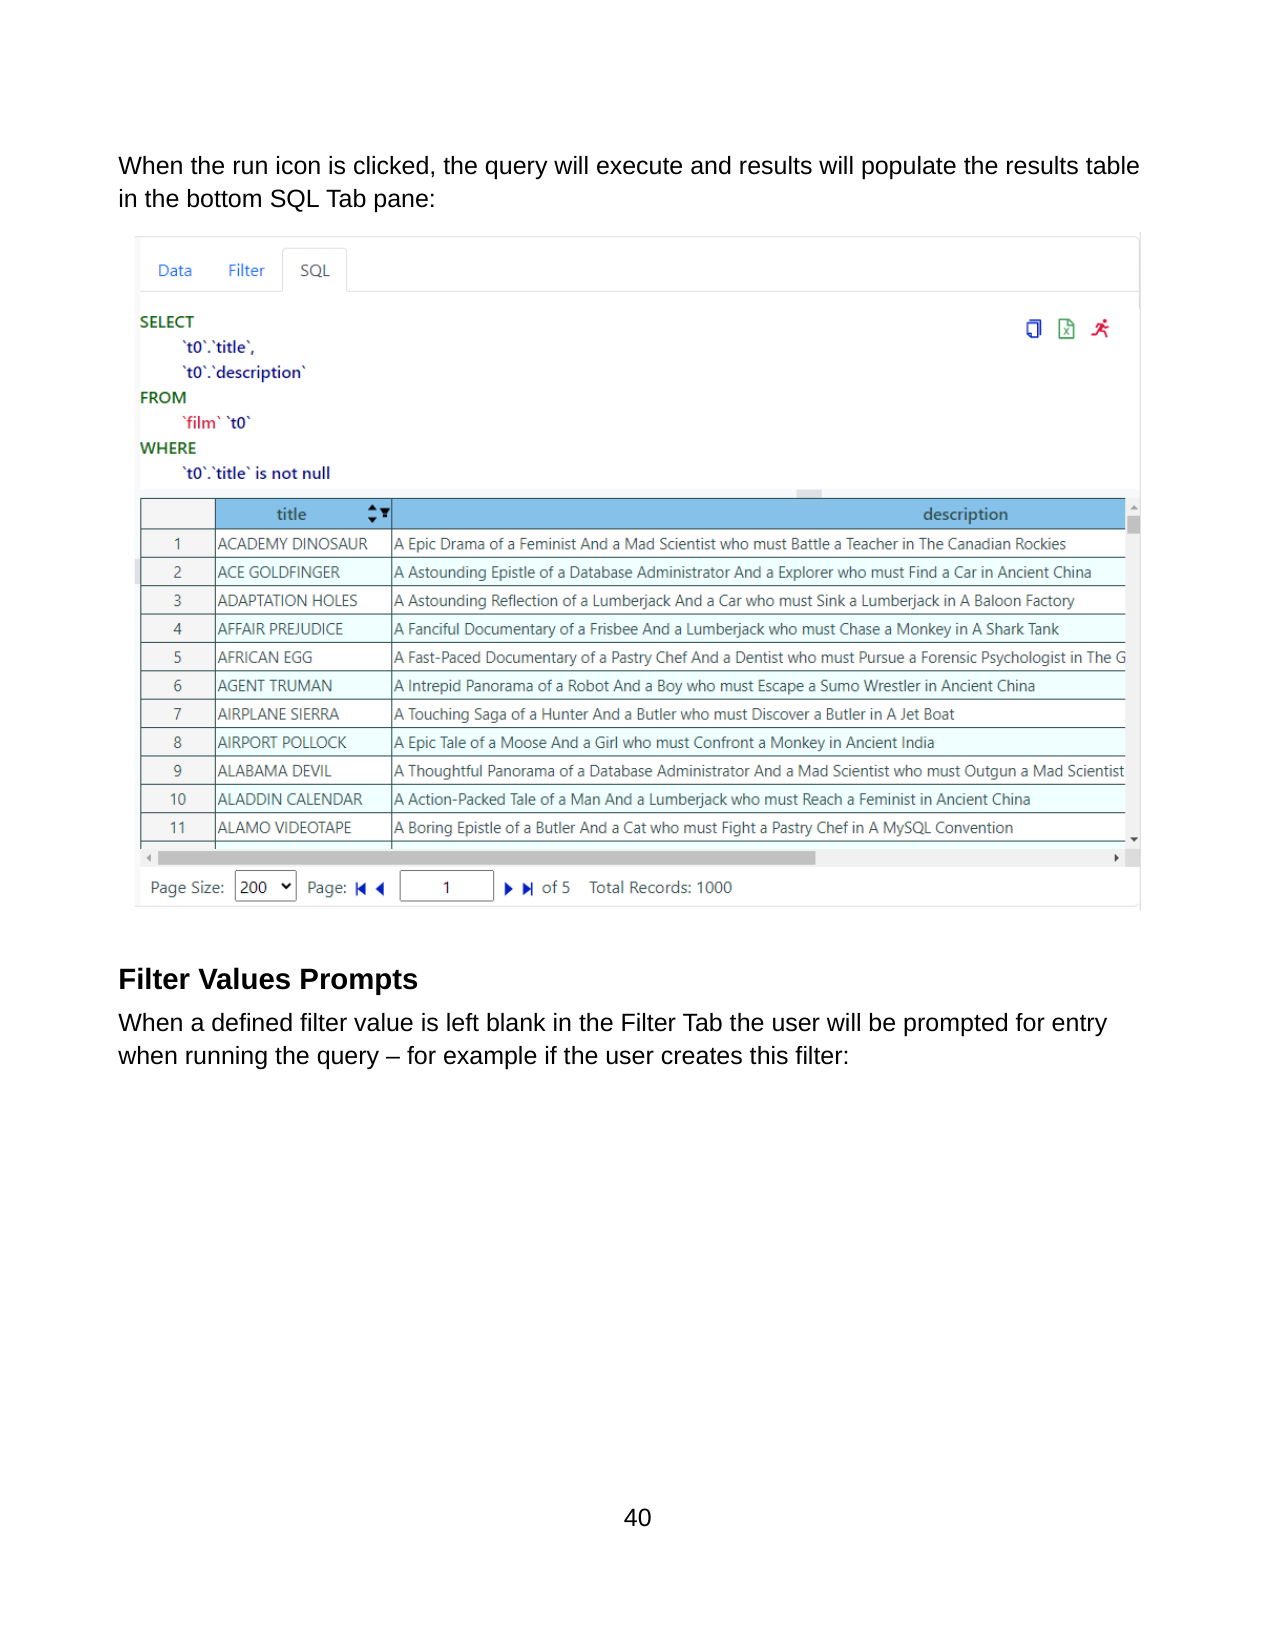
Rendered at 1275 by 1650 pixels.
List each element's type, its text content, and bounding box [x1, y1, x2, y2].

picture [134, 232, 1141, 911]
text When the run icon is clicked, the query will execute and results will populate the results table in the bottom SQL Tab pane: [118, 151, 1157, 213]
text When a defined filter value is left blank in the Filter Tab the user will be prompted for entry when running the query – for example if the user creates this filter: [118, 1008, 1157, 1070]
subtitle Filter Values Prompts [118, 962, 1157, 996]
